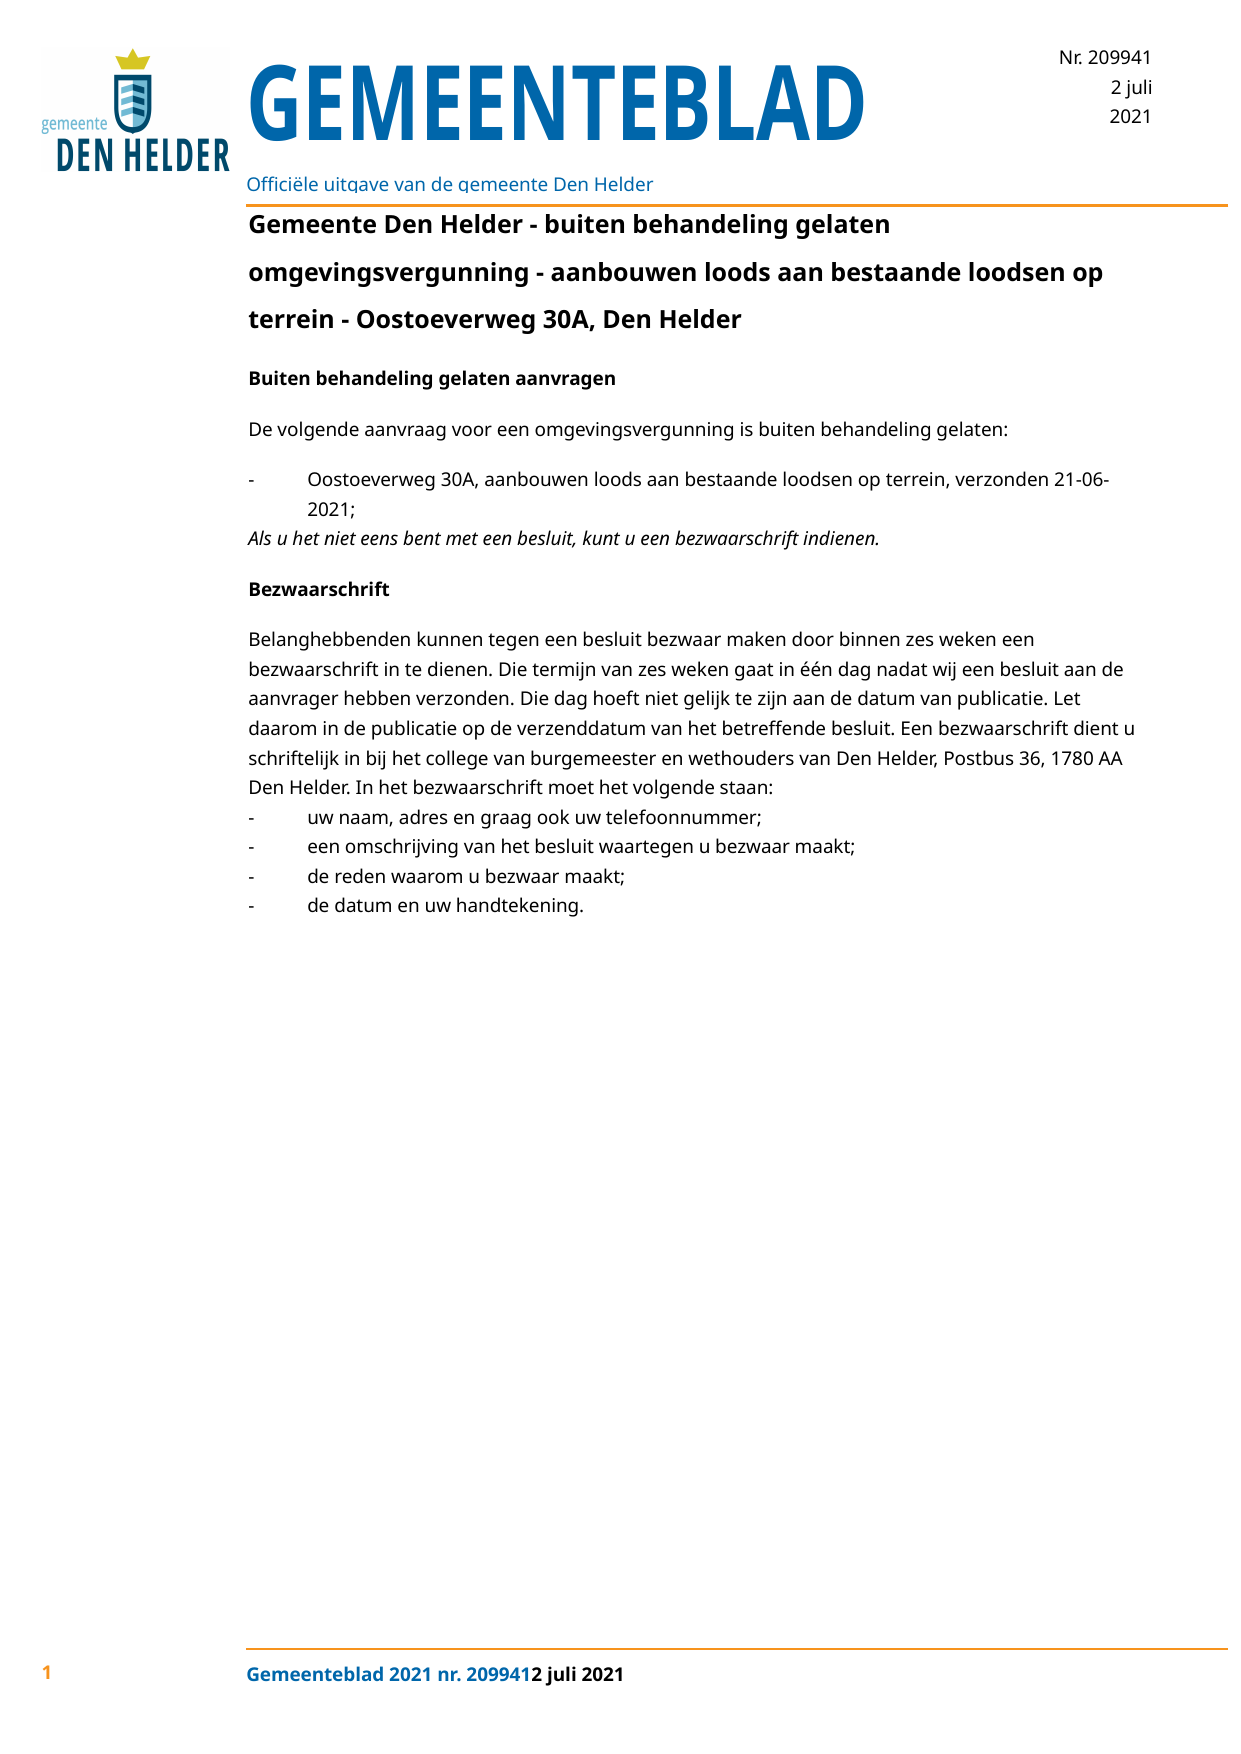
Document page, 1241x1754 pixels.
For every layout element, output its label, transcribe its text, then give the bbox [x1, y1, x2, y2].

text De volgende aanvraag voor een omgevingsvergunning is buiten behandeling gelaten: [248, 416, 1152, 442]
picture [220, 160, 224, 172]
picture [100, 154, 106, 172]
picture [41, 47, 231, 172]
text Gemeente Den Helder - buiten behandeling gelaten omgevingsvergunning - aanbouwen loods aan bestaande loodsen op terrein - Oostoeverweg 30A, Den Helder [248, 207, 1152, 336]
text Bezwaarschrift [248, 576, 1152, 602]
text Belanghebbenden kunnen tegen een besluit bezwaar maken door binnen zes weken een bezwaarschrift in te dienen. Die termijn van zes weken gaat in één dag nadat wij een besluit aan de aanvrager hebben verzonden. Die dag hoeft niet gelijk te zijn aan de datum van publicatie. Let daarom in de publicatie op de verzenddatum van het betreffende besluit. Een bezwaarschrift dient u schriftelijk in bij het college van burgemeester en wethouders van Den Helder, Postbus 36, 1780 AA Den Helder. In het bezwaarschrift moet het volgende staan: [248, 626, 1152, 800]
picture [130, 157, 135, 172]
picture [182, 144, 187, 165]
list de reden waarom u bezwaar maakt; [248, 863, 1152, 889]
text Als u het niet eens bent met een besluit, kunt u een bezwaarschrift indienen. [248, 526, 1152, 551]
picture [63, 144, 68, 165]
list de datum en uw handtekening. [248, 893, 1152, 918]
text Buiten behandeling gelaten aanvragen [248, 366, 1152, 391]
list uw naam, adres en graag ook uw telefoonnummer; [248, 804, 1152, 829]
list een omschrijving van het besluit waartegen u bezwaar maakt; [248, 833, 1152, 859]
list Oostoeverweg 30A, aanbouwen loods aan bestaande loodsen op terrein, verzonden 21-06-2021; [248, 466, 1152, 522]
